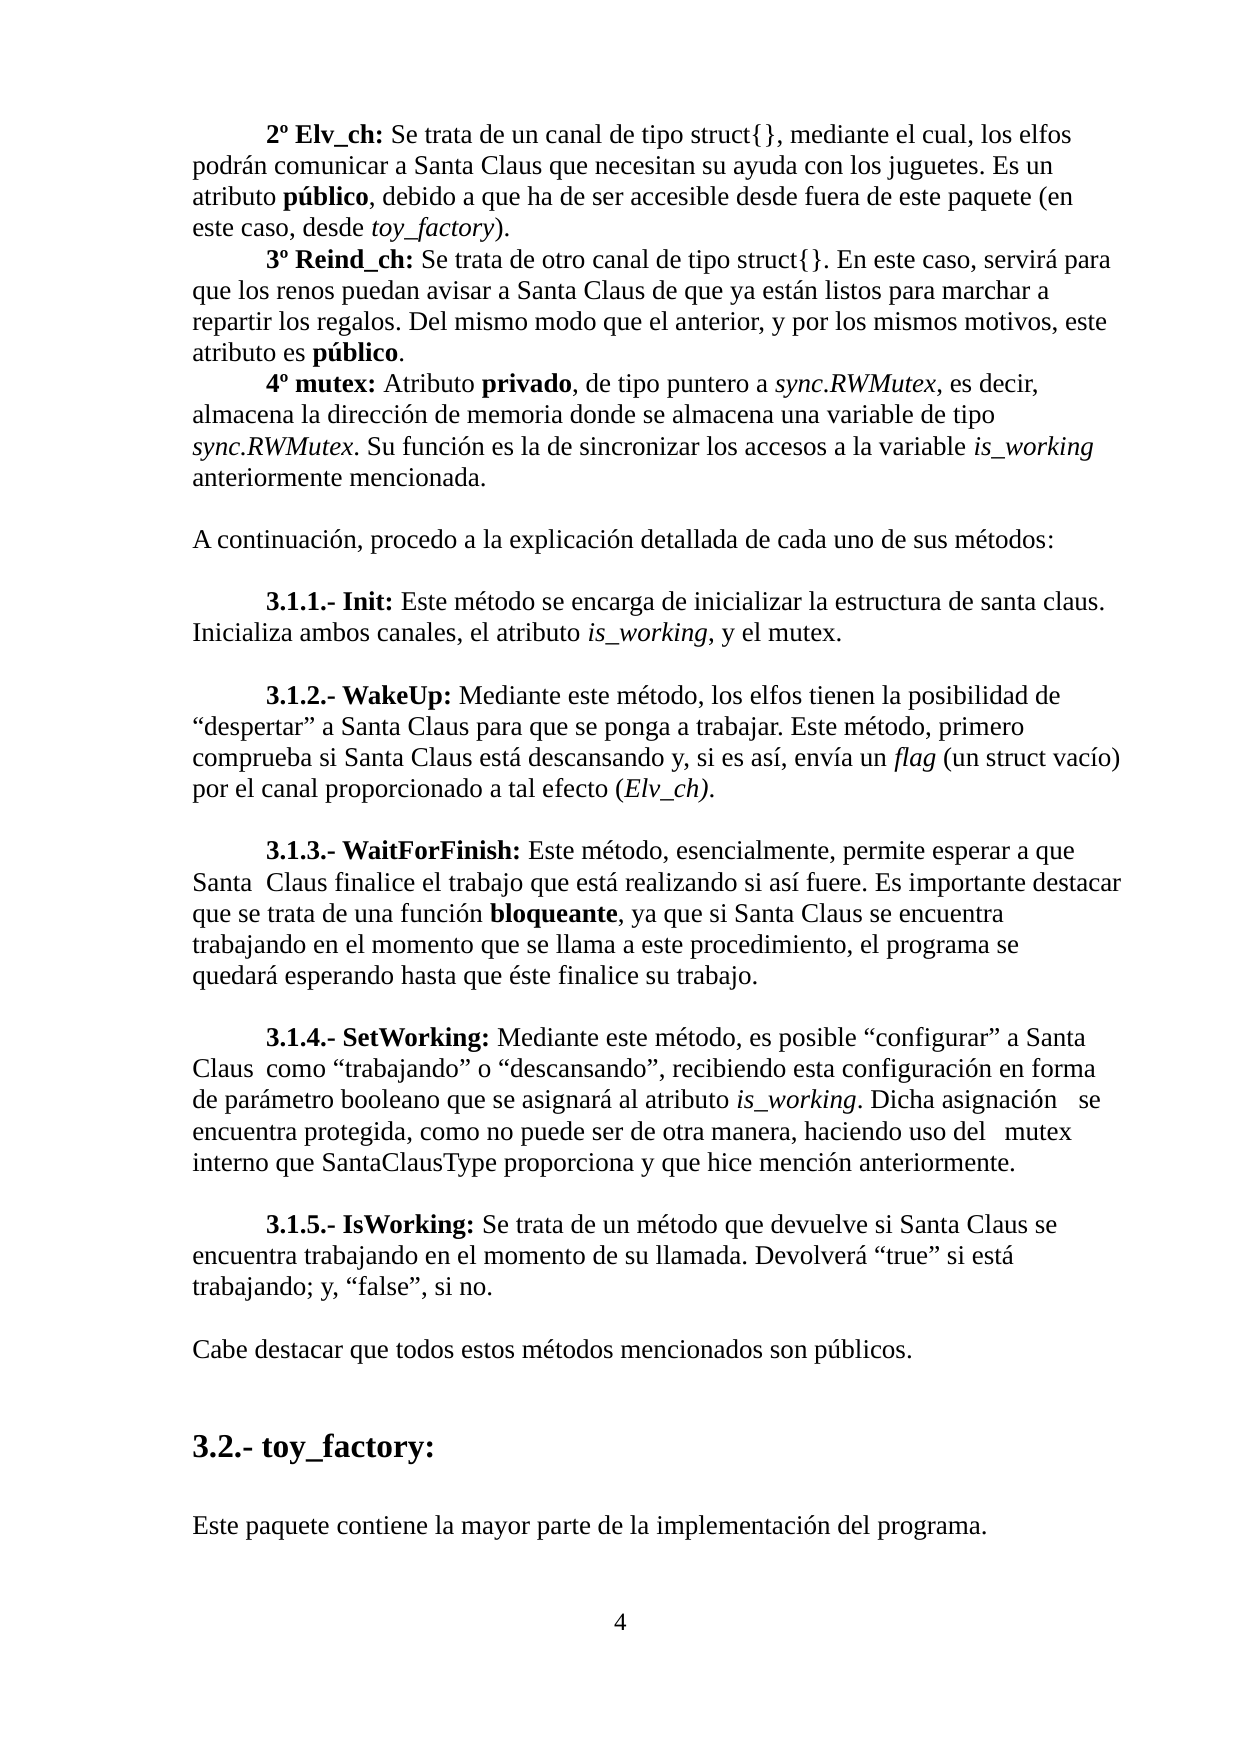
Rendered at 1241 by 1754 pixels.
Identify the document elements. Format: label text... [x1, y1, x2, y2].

text Cabe destacar que todos estos métodos mencionados son públicos. [118, 1333, 1122, 1364]
text 4º mutex: Atributo privado, de tipo puntero a sync.RWMutex, es decir, almacena la dirección de memoria donde se almacena una variable de tipo sync.RWMutex. Su función es la de sincronizar los accesos a la variable is_working anteriormente mencionada. [118, 367, 1122, 492]
text 3.2.- toy_factory: [118, 1426, 1122, 1464]
text 3º Reind_ch: Se trata de otro canal de tipo struct{}. En este caso, servirá para que los renos puedan avisar a Santa Claus de que ya están listos para marchar a repartir los regalos. Del mismo modo que el anterior, y por los mismos motivos, este atributo es público. [118, 243, 1122, 367]
text 3.1.5.- IsWorking: Se trata de un método que devuelve si Santa Claus se encuentra trabajando en el momento de su llamada. Devolverá “true” si está trabajando; y, “false”, si no. [118, 1208, 1122, 1302]
text Este paquete contiene la mayor parte de la implementación del programa. [118, 1503, 1122, 1541]
text 3.1.4.- SetWorking: Mediante este método, es posible “configurar” a Santa Claus como “trabajando” o “descansando”, recibiendo esta configuración en forma de parámetro booleano que se asignará al atributo is_working. Dicha asignación se encuentra protegida, como no puede ser de otra manera, haciendo uso del mutex interno que SantaClausType proporciona y que hice mención anteriormente. [118, 1021, 1122, 1177]
text 3.1.1.- Init: Este método se encarga de inicializar la estructura de santa claus. Inicializa ambos canales, el atributo is_working, y el mutex. [118, 585, 1122, 648]
text 2º Elv_ch: Se trata de un canal de tipo struct{}, mediante el cual, los elfos podrán comunicar a Santa Claus que necesitan su ayuda con los juguetes. Es un [118, 118, 1122, 180]
text 3.1.3.- WaitForFinish: Este método, esencialmente, permite esperar a que Santa Claus finalice el trabajo que está realizando si así fuere. Es importante destacar que se trata de una función bloqueante, ya que si Santa Claus se encuentra trabajando en el momento que se llama a este procedimiento, el programa se quedará esperando hasta que éste finalice su trabajo. [118, 834, 1122, 990]
text atributo público, debido a que ha de ser accesible desde fuera de este paquete (en este caso, desde toy_factory). [118, 180, 1122, 243]
text A continuación, procedo a la explicación detallada de cada uno de sus métodos: [118, 523, 1122, 554]
text 3.1.2.- WakeUp: Mediante este método, los elfos tienen la posibilidad de “despertar” a Santa Claus para que se ponga a trabajar. Este método, primero comprueba si Santa Claus está descansando y, si es así, envía un flag (un struct vacío) por el canal proporcionado a tal efecto (Elv_ch). [118, 679, 1122, 803]
